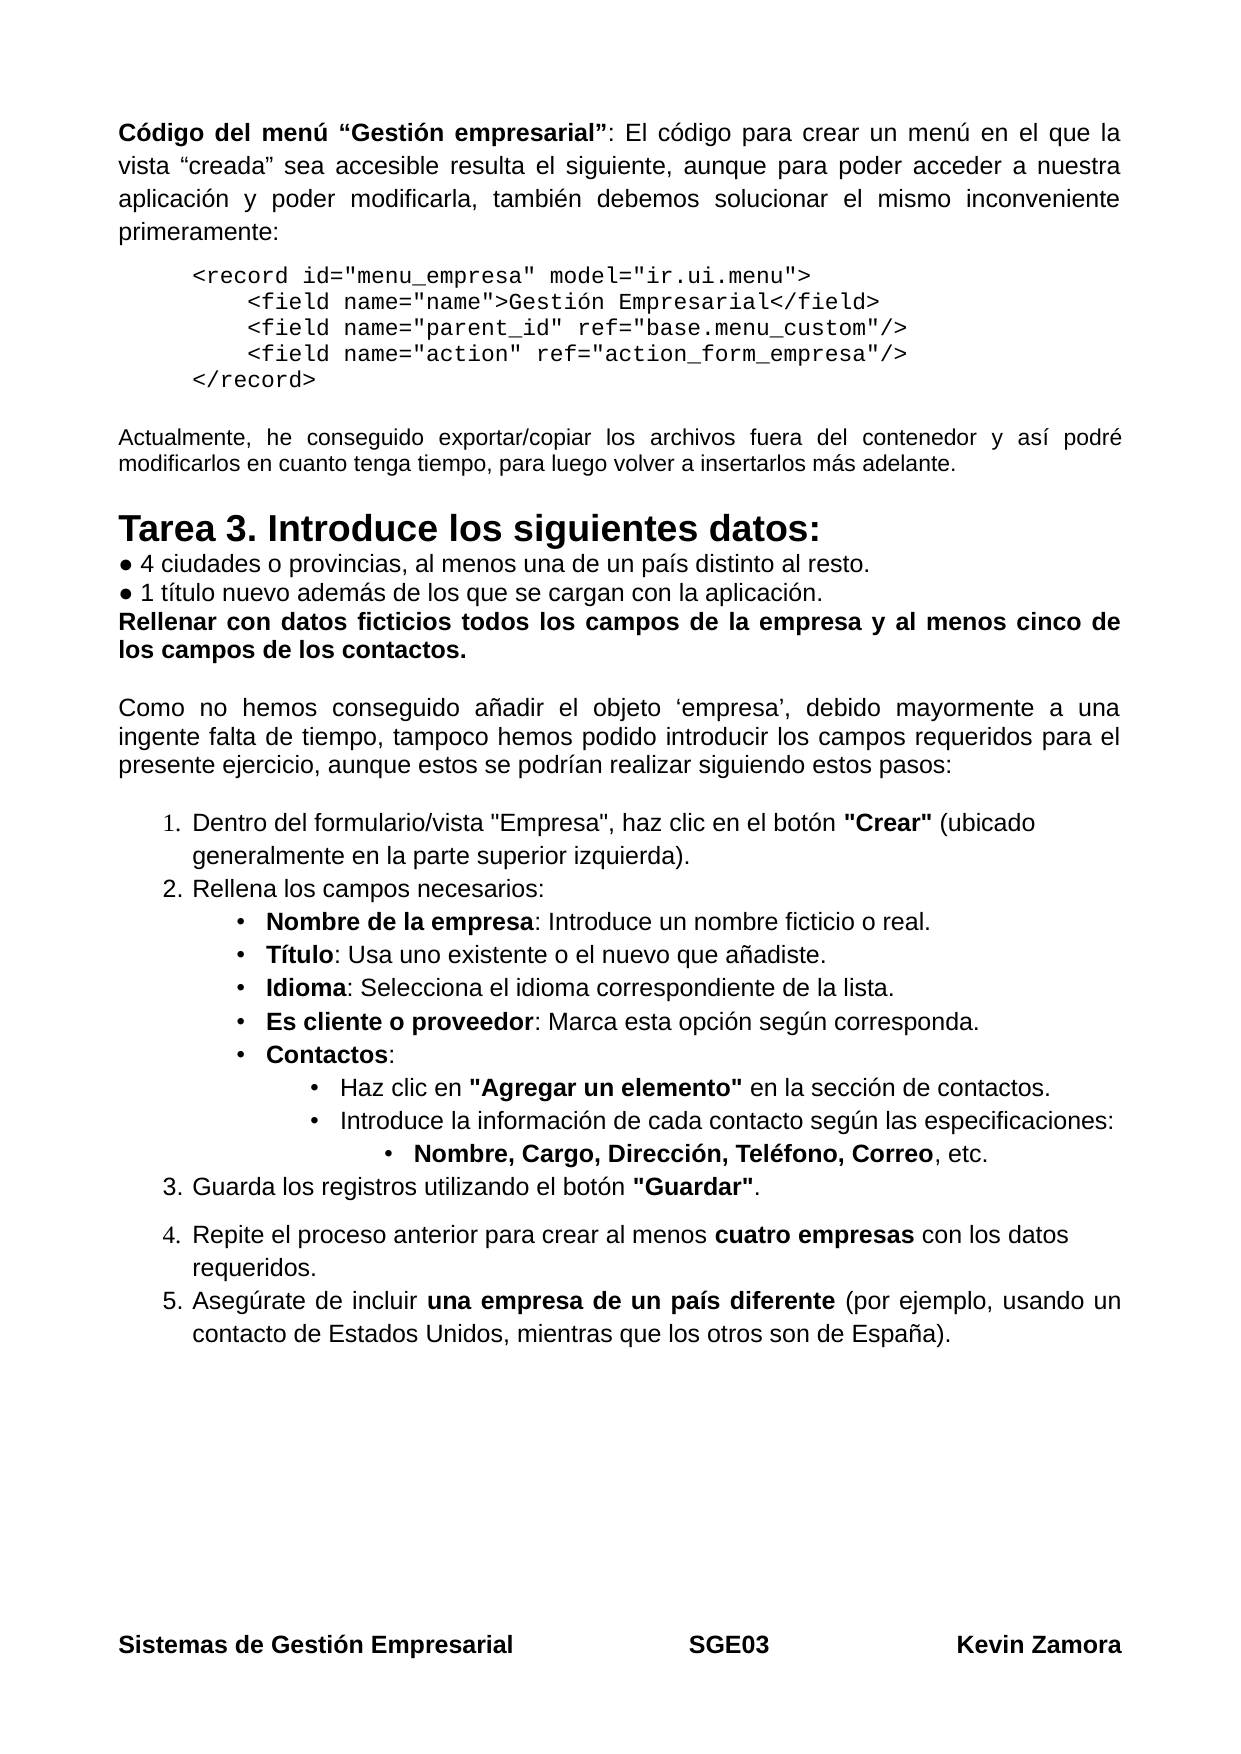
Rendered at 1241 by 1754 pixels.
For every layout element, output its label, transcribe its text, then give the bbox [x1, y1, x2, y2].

list <field name="name">Gestión Empresarial</field> [162, 291, 1122, 317]
list Guarda los registros utilizando el botón "Guardar". [162, 1172, 1122, 1201]
text ● 1 título nuevo además de los que se cargan con la aplicación. [118, 578, 1122, 607]
list Introduce la información de cada contacto según las especificaciones: [310, 1106, 1122, 1135]
list Título: Usa uno existente o el nuevo que añadiste. [236, 940, 1122, 969]
list Nombre de la empresa: Introduce un nombre ficticio o real. [236, 907, 1122, 936]
list Es cliente o proveedor: Marca esta opción según corresponda. [236, 1007, 1122, 1035]
list Nombre, Cargo, Dirección, Teléfono, Correo, etc. [384, 1139, 1122, 1168]
list Dentro del formulario/vista "Empresa", haz clic en el botón "Crear" (ubicado generalmente en la parte superior izquierda). [162, 808, 1122, 870]
list <field name="action" ref="action_form_empresa"/> [162, 343, 1122, 368]
text Rellenar con datos ficticios todos los campos de la empresa y al menos cinco de los campos de los contactos. [118, 607, 1122, 664]
list Idioma: Selecciona el idioma correspondiente de la lista. [236, 973, 1122, 1002]
text ● 4 ciudades o provincias, al menos una de un país distinto al resto. [118, 549, 1122, 578]
list Haz clic en "Agregar un elemento" en la sección de contactos. [310, 1073, 1122, 1102]
list Contactos: [236, 1040, 1122, 1068]
text Actualmente, he conseguido exportar/copiar los archivos fuera del contenedor y así podré modificarlos en cuanto tenga tiempo, para luego volver a insertarlos más adelante. [118, 424, 1122, 477]
list Rellena los campos necesarios: [162, 874, 1122, 903]
list <field name="parent_id" ref="base.menu_custom"/> [162, 317, 1122, 343]
text Tarea 3. Introduce los siguientes datos: [118, 506, 1122, 549]
text Código del menú “Gestión empresarial”: El código para crear un menú en el que la vista “creada” sea accesible resulta el siguiente, aunque para poder acceder a nuestra aplicación y poder modificarla, también debemos solucionar el mismo inconveniente primeramente: [118, 118, 1122, 246]
text Como no hemos conseguido añadir el objeto ‘empresa’, debido mayormente a una ingente falta de tiempo, tampoco hemos podido introducir los campos requeridos para el presente ejercicio, aunque estos se podrían realizar siguiendo estos pasos: [118, 693, 1122, 779]
list </record> [162, 368, 1122, 394]
list Asegúrate de incluir una empresa de un país diferente (por ejemplo, usando un contacto de Estados Unidos, mientras que los otros son de España). [162, 1286, 1122, 1348]
list Repite el proceso anterior para crear al menos cuatro empresas con los datos requeridos. [162, 1220, 1122, 1282]
list <record id="menu_empresa" model="ir.ui.menu"> [162, 265, 1122, 291]
